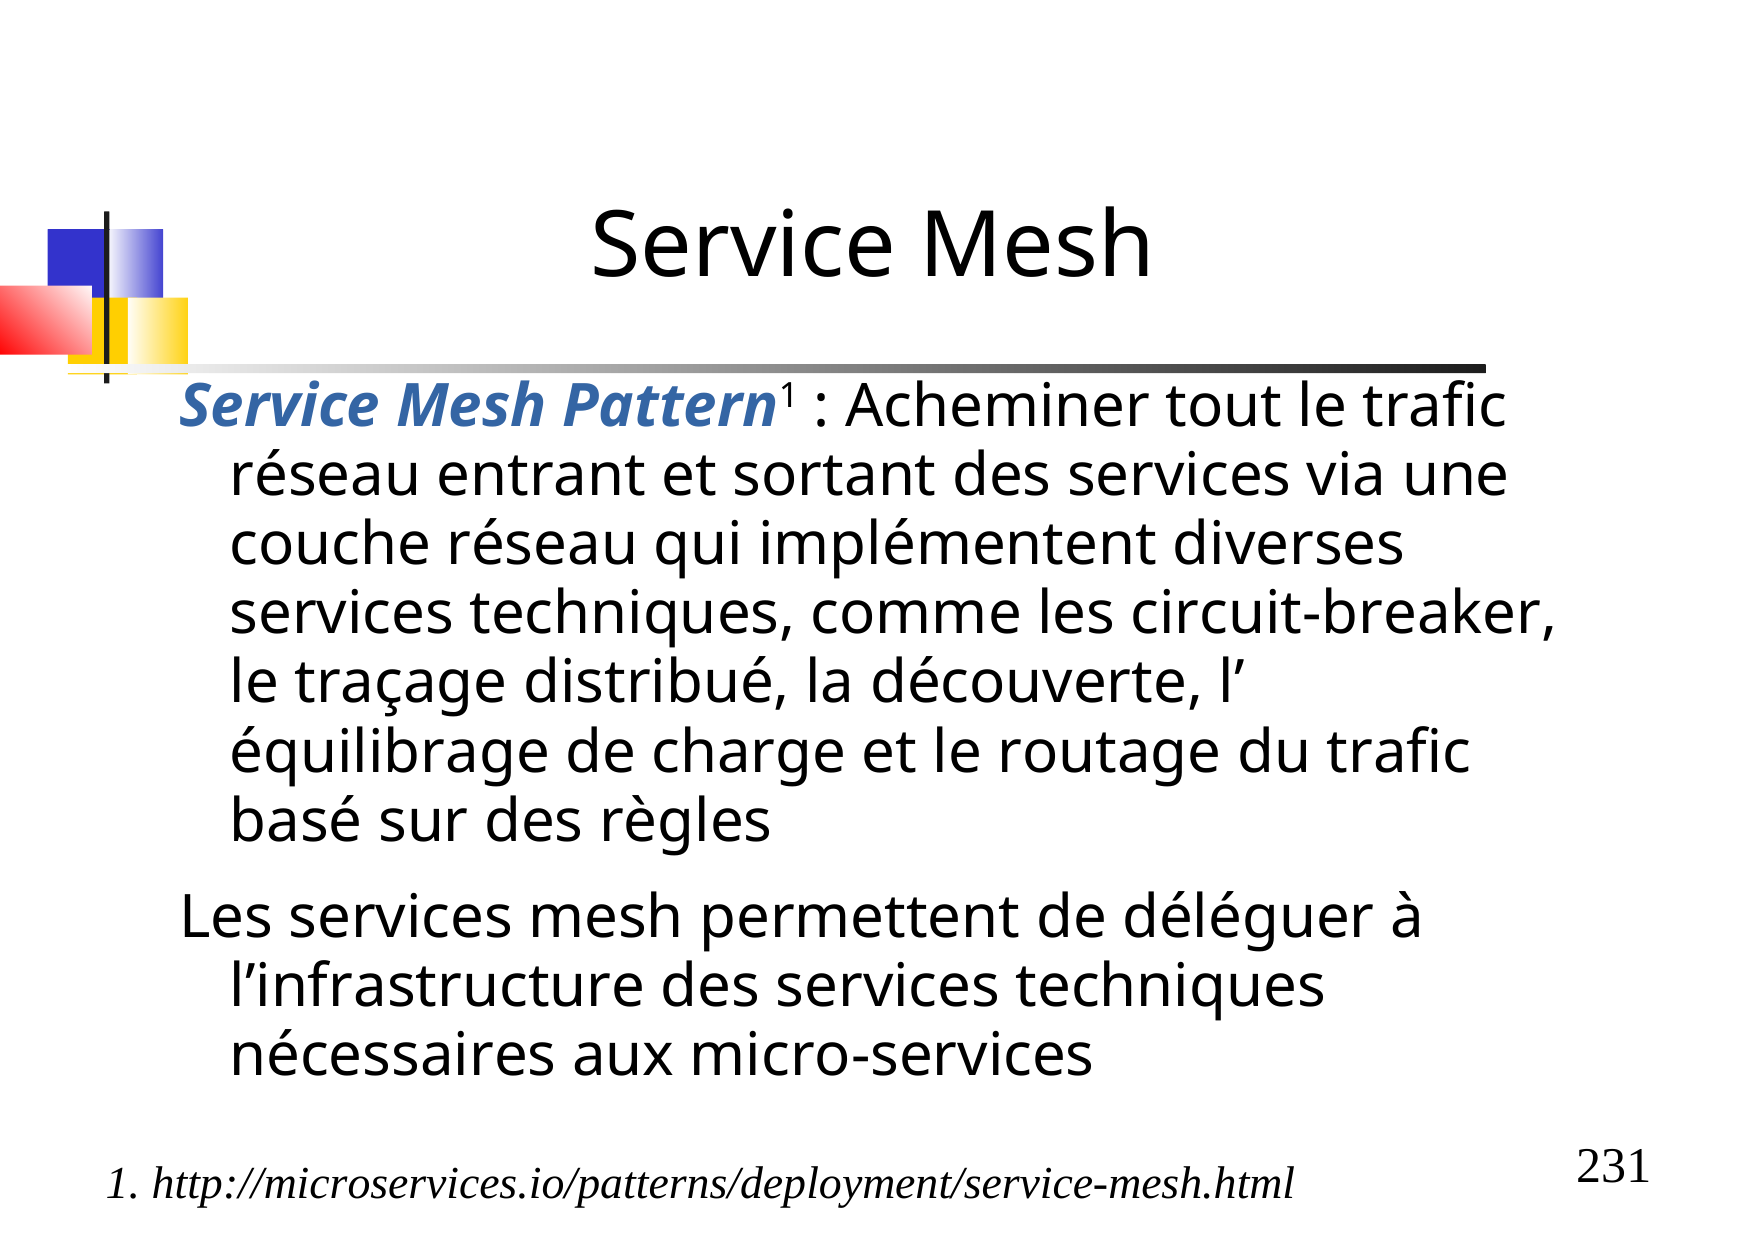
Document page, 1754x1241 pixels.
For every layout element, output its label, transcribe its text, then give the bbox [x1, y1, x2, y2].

text_box 1. http://microservices.io/patterns/deployment/service-mesh.html [90, 1149, 1312, 1217]
list Service Mesh Pattern1 : Acheminer tout le trafic réseau entrant et sortant des services via une couche réseau qui implémentent diverses services techniques, comme les circuit-breaker, le traçage distribué, la découverte, l’ équilibrage de charge et le routage du trafic basé sur des règles Les services mesh permettent de déléguer à l’infrastructure des services techniques nécessaires aux micro-services [179, 371, 1567, 1091]
title Service Mesh [179, 139, 1567, 351]
